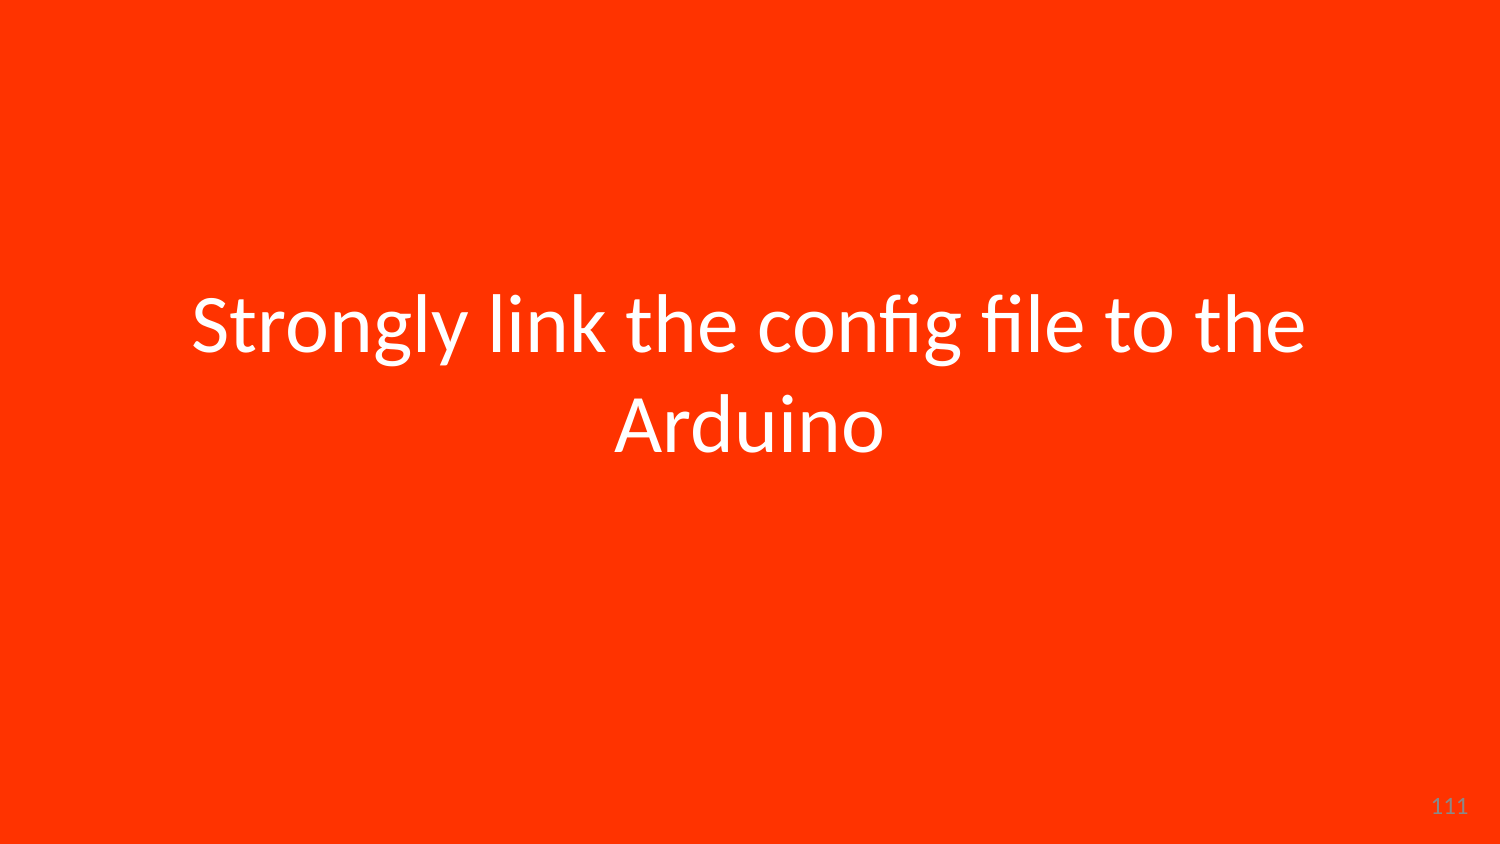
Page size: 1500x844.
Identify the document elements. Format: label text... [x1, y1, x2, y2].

text_box 111 [1415, 782, 1500, 828]
title Strongly link the config file to the Arduino [112, 262, 1388, 443]
